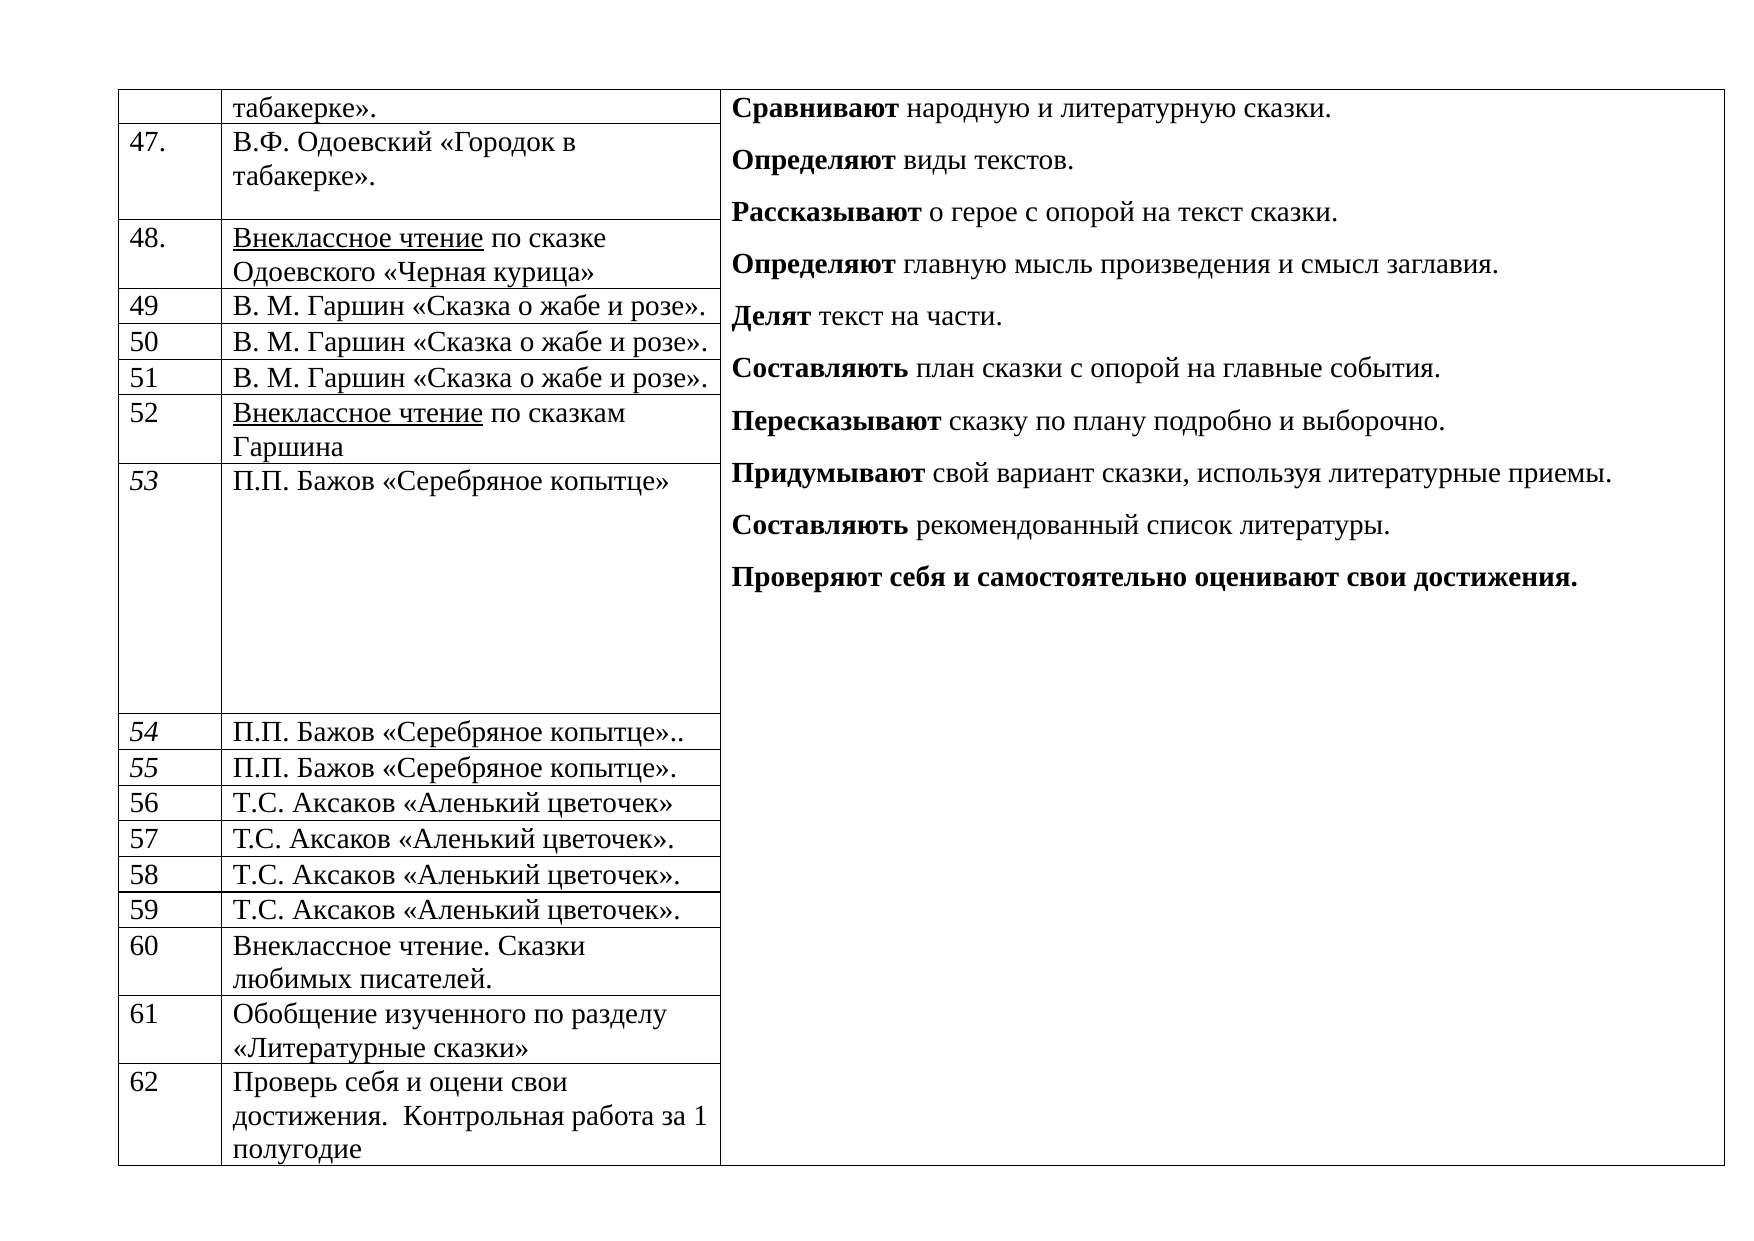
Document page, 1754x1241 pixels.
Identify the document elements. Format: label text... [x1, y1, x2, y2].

table_cell Т.С. Аксаков «Аленький цветочек». [222, 857, 720, 891]
table_cell 48. [119, 220, 221, 287]
table_cell 59 [119, 893, 221, 927]
table_cell В.Ф. Одоевский «Городок в табакерке». [222, 124, 720, 219]
table_cell 57 [119, 821, 221, 856]
table_cell табакерке». [222, 90, 720, 123]
table_cell П.П. Бажов «Серебряное копытце». [222, 750, 720, 784]
table_cell Обобщение изученного по разделу «Литературные сказки» [222, 996, 720, 1063]
table_cell 51 [119, 360, 221, 394]
table_cell Сравнивают народную и литературную сказки. Определяют виды текстов. Рассказывают о герое с опорой на текст сказки. Определяют главную мысль произведения и смысл заглавия. Делят текст на части. Составляють план сказки с опорой на главные события. Пересказывают сказку по плану подробно и выборочно. Придумывают свой вариант сказки, используя литературные приемы. Составляють рекомендованный список литературы. Проверяют себя и самостоятельно оценивают свои достижения. [721, 90, 1724, 1165]
table_cell Внеклассное чтение по сказке Одоевского «Черная курица» [222, 220, 720, 287]
table_cell 52 [119, 395, 221, 462]
table_cell Т.С. Аксаков «Аленький цветочек». [222, 893, 720, 927]
table_cell Внеклассное чтение по сказкам Гаршина [222, 395, 720, 462]
table_cell Внеклассное чтение. Сказки любимых писателей. [222, 928, 720, 995]
table_cell 62 [119, 1064, 221, 1165]
table_cell 54 [119, 714, 221, 749]
table_cell 56 [119, 786, 221, 820]
table_cell В. М. Гаршин «Сказка о жабе и розе». [222, 360, 720, 394]
table_cell 61 [119, 996, 221, 1063]
table_cell 60 [119, 928, 221, 995]
table_cell 49 [119, 289, 221, 323]
table_cell В. М. Гаршин «Сказка о жабе и розе». [222, 289, 720, 323]
table_cell [119, 90, 221, 123]
table_cell 50 [119, 324, 221, 359]
table_cell П.П. Бажов «Серебряное копытце».. [222, 714, 720, 749]
table_cell Проверь себя и оцени свои достижения. Контрольная работа за 1 полугодие [222, 1064, 720, 1165]
table_cell 53 [119, 464, 221, 713]
table_cell Т.С. Аксаков «Аленький цветочек». [222, 821, 720, 856]
table_cell 55 [119, 750, 221, 784]
table_cell Т.С. Аксаков «Аленький цветочек» [222, 786, 720, 820]
table_cell П.П. Бажов «Серебряное копытце» [222, 464, 720, 713]
table_cell 47. [119, 124, 221, 219]
table_cell 58 [119, 857, 221, 891]
table_cell В. М. Гаршин «Сказка о жабе и розе». [222, 324, 720, 359]
